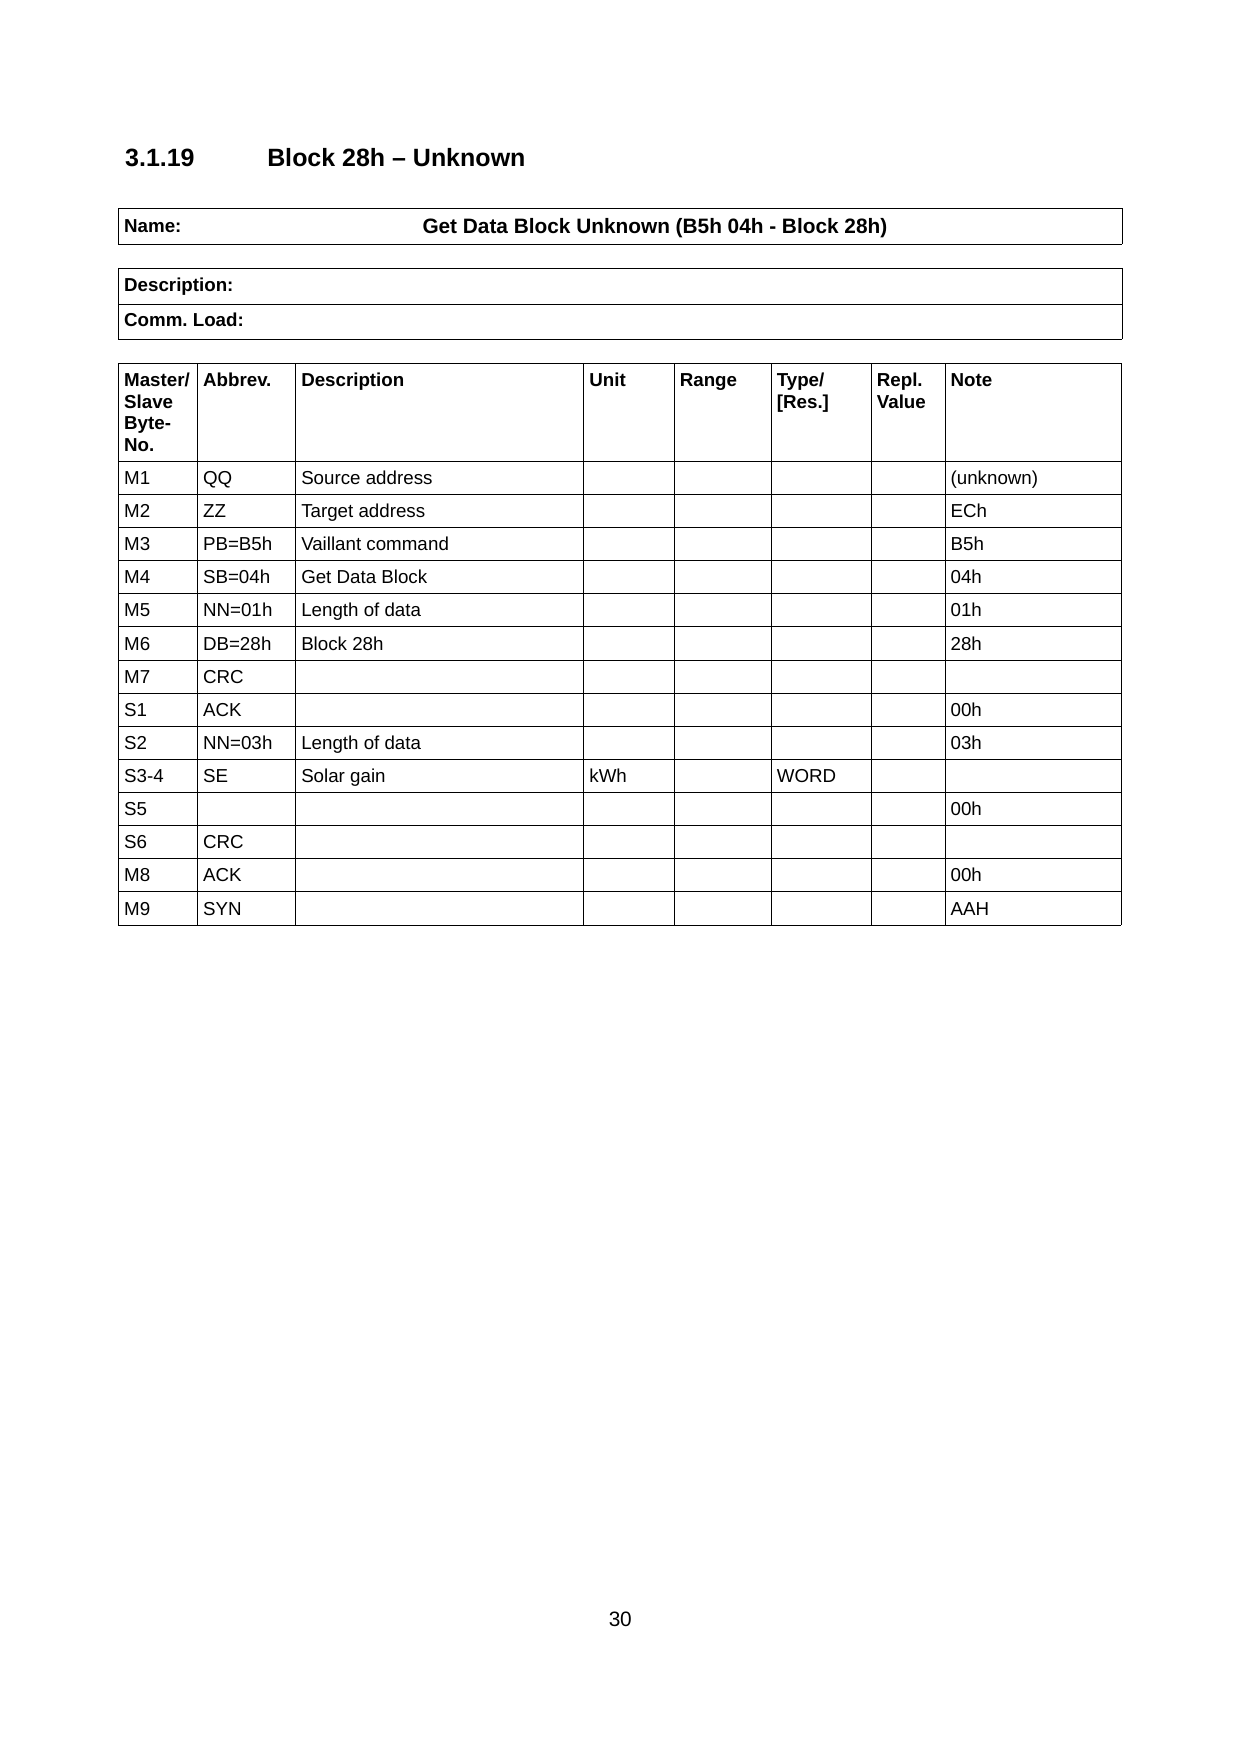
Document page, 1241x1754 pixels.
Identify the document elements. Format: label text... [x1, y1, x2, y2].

table_cell (unknown) [946, 462, 1121, 494]
table_cell [584, 528, 674, 560]
table_cell [584, 561, 674, 593]
table_cell S6 [119, 826, 197, 858]
table_cell 00h [946, 793, 1121, 825]
table_cell [872, 594, 945, 626]
table_cell [772, 793, 871, 825]
table_cell [296, 826, 583, 858]
table_cell [872, 760, 945, 792]
table_header Repl. Value [872, 364, 945, 461]
table_cell M4 [119, 561, 197, 593]
table_cell [872, 793, 945, 825]
table_cell SE [198, 760, 295, 792]
table_cell [675, 495, 771, 527]
table_cell [772, 627, 871, 659]
table_cell [675, 528, 771, 560]
table_header Unit [584, 364, 674, 461]
table_cell [584, 859, 674, 891]
table_cell [872, 859, 945, 891]
table_cell [584, 826, 674, 858]
table_cell [772, 462, 871, 494]
table_cell 04h [946, 561, 1121, 593]
table_cell [675, 859, 771, 891]
table_cell NN=01h [198, 594, 295, 626]
table_cell [675, 627, 771, 659]
table_cell [675, 694, 771, 726]
table_cell NN=03h [198, 727, 295, 759]
table_cell [872, 462, 945, 494]
table_cell [946, 826, 1121, 858]
table_header Description [296, 364, 583, 461]
table_header Range [675, 364, 771, 461]
table_cell M8 [119, 859, 197, 891]
table_cell DB=28h [198, 627, 295, 659]
table_cell [675, 661, 771, 693]
table_cell [675, 727, 771, 759]
table_cell [675, 892, 771, 924]
table_cell [772, 495, 871, 527]
table_cell WORD [772, 760, 871, 792]
table_cell ZZ [198, 495, 295, 527]
table_cell Get Data Block [296, 561, 583, 593]
table_cell [872, 561, 945, 593]
table_header Note [946, 364, 1121, 461]
table_cell [584, 694, 674, 726]
table_cell [872, 892, 945, 924]
table_cell kWh [584, 760, 674, 792]
table_cell [772, 528, 871, 560]
table_cell [198, 793, 295, 825]
table_cell [584, 727, 674, 759]
table_cell 28h [946, 627, 1121, 659]
table_cell ECh [946, 495, 1121, 527]
table_cell Target address [296, 495, 583, 527]
table_cell CRC [198, 826, 295, 858]
table_cell M7 [119, 661, 197, 693]
table_cell M3 [119, 528, 197, 560]
table_cell [584, 594, 674, 626]
table_cell [296, 892, 583, 924]
table_cell AAH [946, 892, 1121, 924]
table_header Get Data Block Unknown (B5h 04h - Block 28h) [416, 209, 1122, 244]
table_cell [772, 594, 871, 626]
table_cell [772, 727, 871, 759]
table_cell [584, 892, 674, 924]
table_cell [584, 661, 674, 693]
table_cell [296, 859, 583, 891]
table_cell [675, 793, 771, 825]
table_cell Comm. Load: [119, 305, 416, 339]
table_cell [772, 661, 871, 693]
table_cell [872, 528, 945, 560]
table_header Abbrev. [198, 364, 295, 461]
table_cell S3-4 [119, 760, 197, 792]
table_cell QQ [198, 462, 295, 494]
table_cell M9 [119, 892, 197, 924]
table_cell 00h [946, 694, 1121, 726]
table_cell [296, 793, 583, 825]
table_cell [675, 462, 771, 494]
table_cell [296, 661, 583, 693]
table_cell M5 [119, 594, 197, 626]
table_cell M1 [119, 462, 197, 494]
table_cell [772, 694, 871, 726]
table_cell [675, 561, 771, 593]
table_cell Length of data [296, 594, 583, 626]
table_cell [946, 661, 1121, 693]
table_cell [872, 694, 945, 726]
table_cell SYN [198, 892, 295, 924]
subtitle Block 28h – Unknown [118, 143, 1122, 172]
table_cell [872, 495, 945, 527]
table_header [416, 269, 1122, 303]
table_cell Block 28h [296, 627, 583, 659]
table_cell [872, 627, 945, 659]
table_header Description: [119, 269, 416, 303]
table_cell Length of data [296, 727, 583, 759]
table_cell [872, 661, 945, 693]
table_cell [584, 793, 674, 825]
table_cell [772, 826, 871, 858]
table_cell ACK [198, 694, 295, 726]
table_cell S2 [119, 727, 197, 759]
table_cell [872, 727, 945, 759]
table_cell [675, 594, 771, 626]
table_cell [772, 859, 871, 891]
table_cell 00h [946, 859, 1121, 891]
table_cell [584, 627, 674, 659]
table_cell [872, 826, 945, 858]
table_header Name: [119, 209, 416, 244]
table_cell B5h [946, 528, 1121, 560]
table_cell [772, 892, 871, 924]
table_cell [416, 305, 1122, 339]
table_cell [296, 694, 583, 726]
table_cell [675, 826, 771, 858]
table_cell [584, 462, 674, 494]
table_cell Vaillant command [296, 528, 583, 560]
table_cell SB=04h [198, 561, 295, 593]
table_header Master/ Slave Byte-No. [119, 364, 197, 461]
table_cell M2 [119, 495, 197, 527]
table_cell S5 [119, 793, 197, 825]
table_cell S1 [119, 694, 197, 726]
table_cell [584, 495, 674, 527]
table_cell Solar gain [296, 760, 583, 792]
table_cell PB=B5h [198, 528, 295, 560]
table_cell [946, 760, 1121, 792]
table_cell 01h [946, 594, 1121, 626]
table_cell 03h [946, 727, 1121, 759]
table_cell CRC [198, 661, 295, 693]
table_header Type/ [Res.] [772, 364, 871, 461]
table_cell [675, 760, 771, 792]
table_cell Source address [296, 462, 583, 494]
table_cell [772, 561, 871, 593]
table_cell ACK [198, 859, 295, 891]
table_cell M6 [119, 627, 197, 659]
